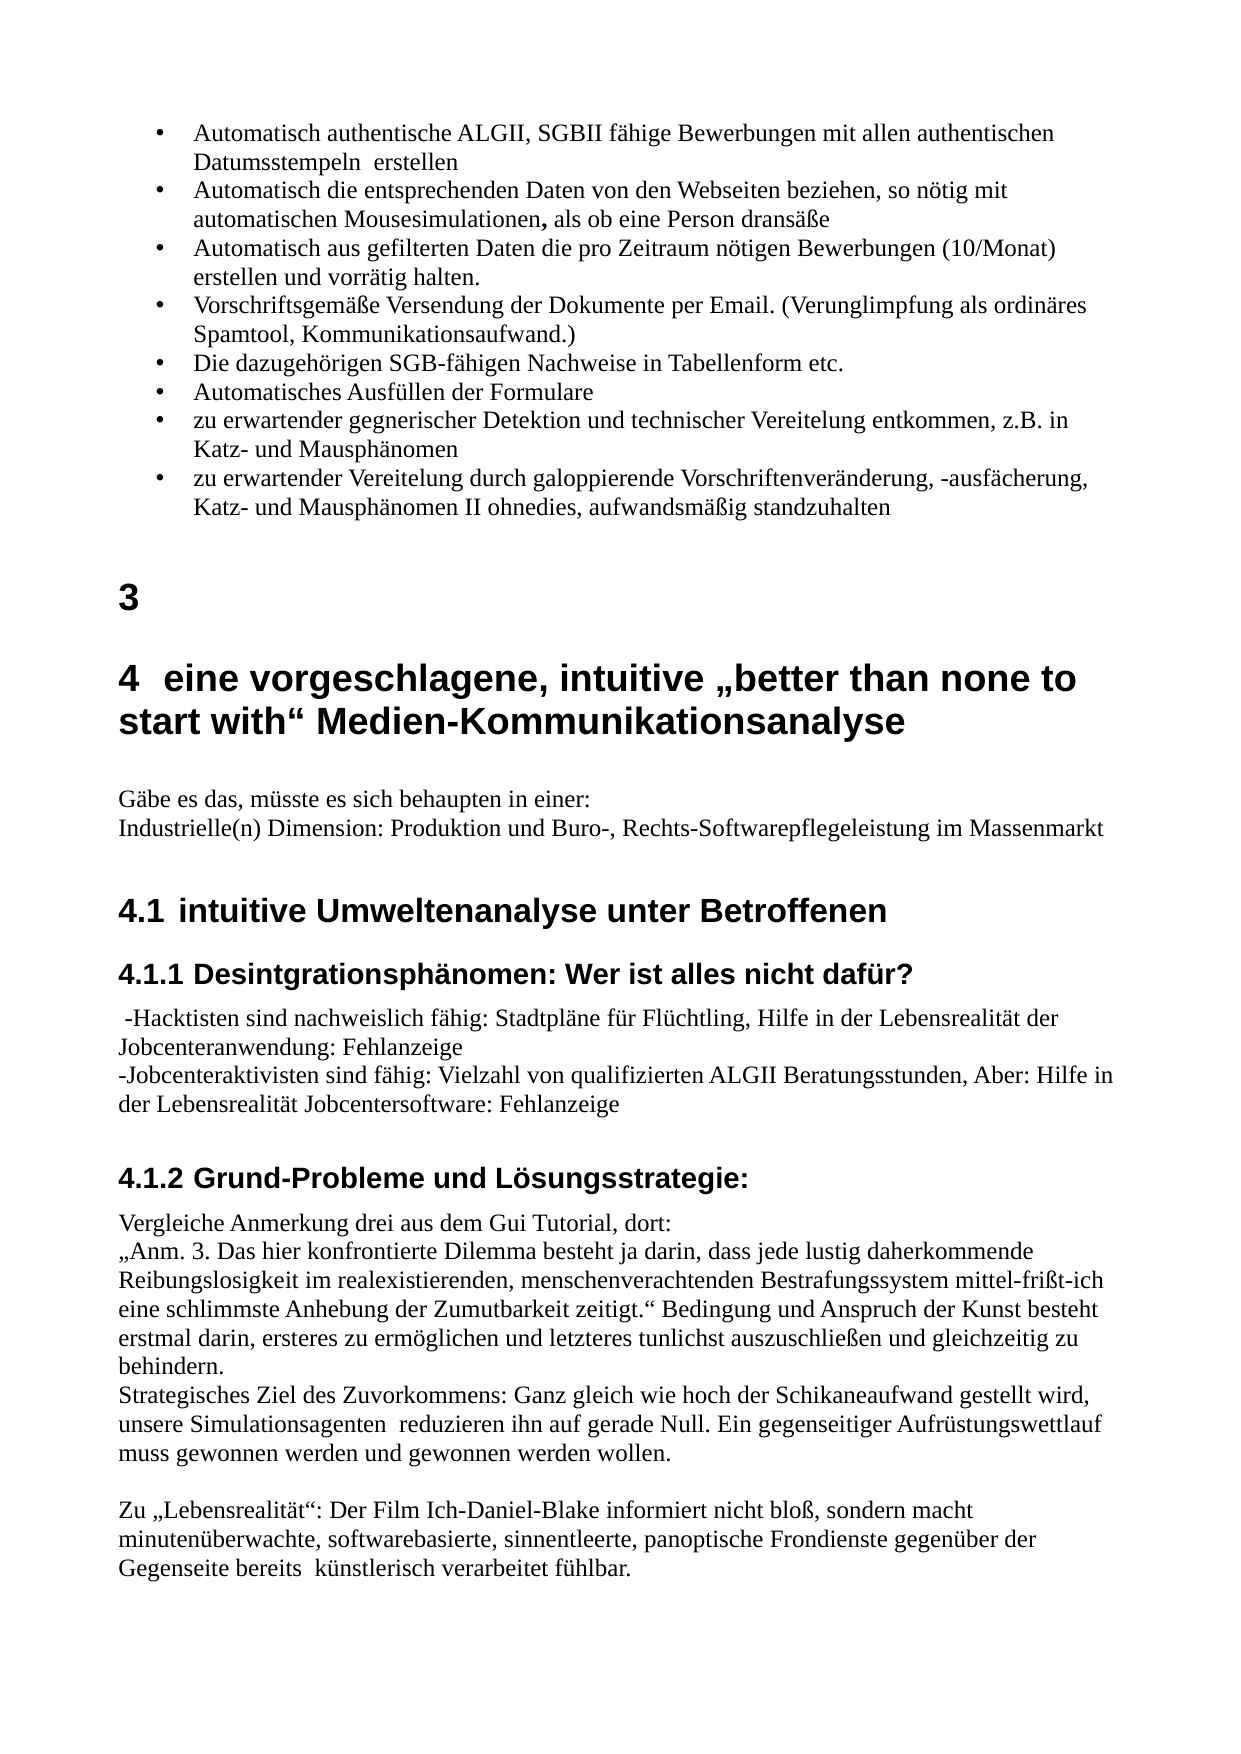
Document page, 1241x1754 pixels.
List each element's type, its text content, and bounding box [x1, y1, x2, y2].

subtitle eine vorgeschlagene, intuitive „better than none to start with“ Medien-Kommunikationsanalyse [118, 656, 1122, 743]
text „Anm. 3. Das hier konfrontierte Dilemma besteht ja darin, dass jede lustig daherkommende Reibungslosigkeit im realexistierenden, menschenverachtenden Bestrafungssystem mittel-frißt-ich eine schlimmste Anhebung der Zumutbarkeit zeitigt.“ Bedingung und Anspruch der Kunst besteht erstmal darin, ersteres zu ermöglichen und letzteres tunlichst auszuschließen und gleichzeitig zu behindern. [118, 1236, 1122, 1380]
text Zu „Lebensrealität“: Der Film Ich-Daniel-Blake informiert nicht bloß, sondern macht minutenüberwachte, softwarebasierte, sinnentleerte, panoptische Frondienste gegenüber der Gegenseite bereits künstlerisch verarbeitet fühlbar. [118, 1495, 1122, 1581]
list Vorschriftsgemäße Versendung der Dokumente per Email. (Verunglimpfung als ordinäres Spamtool, Kommunikationsaufwand.) [156, 291, 1122, 348]
list Die dazugehörigen SGB-fähigen Nachweise in Tabellenform etc. [156, 348, 1122, 377]
text -Jobcenteraktivisten sind fähig: Vielzahl von qualifizierten ALGII Beratungsstunden, Aber: Hilfe in der Lebensrealität Jobcentersoftware: Fehlanzeige [118, 1061, 1122, 1118]
list Automatisch aus gefilterten Daten die pro Zeitraum nötigen Bewerbungen (10/Monat) erstellen und vorrätig halten. [156, 233, 1122, 291]
subtitle Desintgrationsphänomen: Wer ist alles nicht dafür? [118, 957, 1122, 991]
text Vergleiche Anmerkung drei aus dem Gui Tutorial, dort: [118, 1208, 1122, 1236]
list Automatisches Ausfüllen der Formulare [156, 377, 1122, 406]
list zu erwartender gegnerischer Detektion und technischer Vereitelung entkommen, z.B. in Katz- und Mausphänomen [156, 406, 1122, 463]
text Gäbe es das, müsste es sich behaupten in einer: [118, 784, 1122, 813]
list zu erwartender Vereitelung durch galoppierende Vorschriftenveränderung, -ausfächerung, Katz- und Mausphänomen II ohnedies, aufwandsmäßig standzuhalten [156, 463, 1122, 521]
text Strategisches Ziel des Zuvorkommens: Ganz gleich wie hoch der Schikaneaufwand gestellt wird, unsere Simulationsagenten reduzieren ihn auf gerade Null. Ein gegenseitiger Aufrüstungswettlauf muss gewonnen werden und gewonnen werden wollen. [118, 1380, 1122, 1466]
subtitle intuitive Umweltenanalyse unter Betroffenen [118, 891, 1122, 930]
text Industrielle(n) Dimension: Produktion und Buro-, Rechts-Softwarepflegeleistung im Massenmarkt [118, 813, 1122, 842]
text -Hacktisten sind nachweislich fähig: Stadtpläne für Flüchtling, Hilfe in der Lebensrealität der Jobcenteranwendung: Fehlanzeige [118, 1003, 1122, 1061]
list Automatisch die entsprechenden Daten von den Webseiten beziehen, so nötig mit automatischen Mousesimulationen, als ob eine Person dransäße [156, 176, 1122, 233]
subtitle Grund-Probleme und Lösungsstrategie: [118, 1161, 1122, 1195]
list Automatisch authentische ALGII, SGBII fähige Bewerbungen mit allen authentischen Datumsstempeln erstellen [156, 118, 1122, 176]
